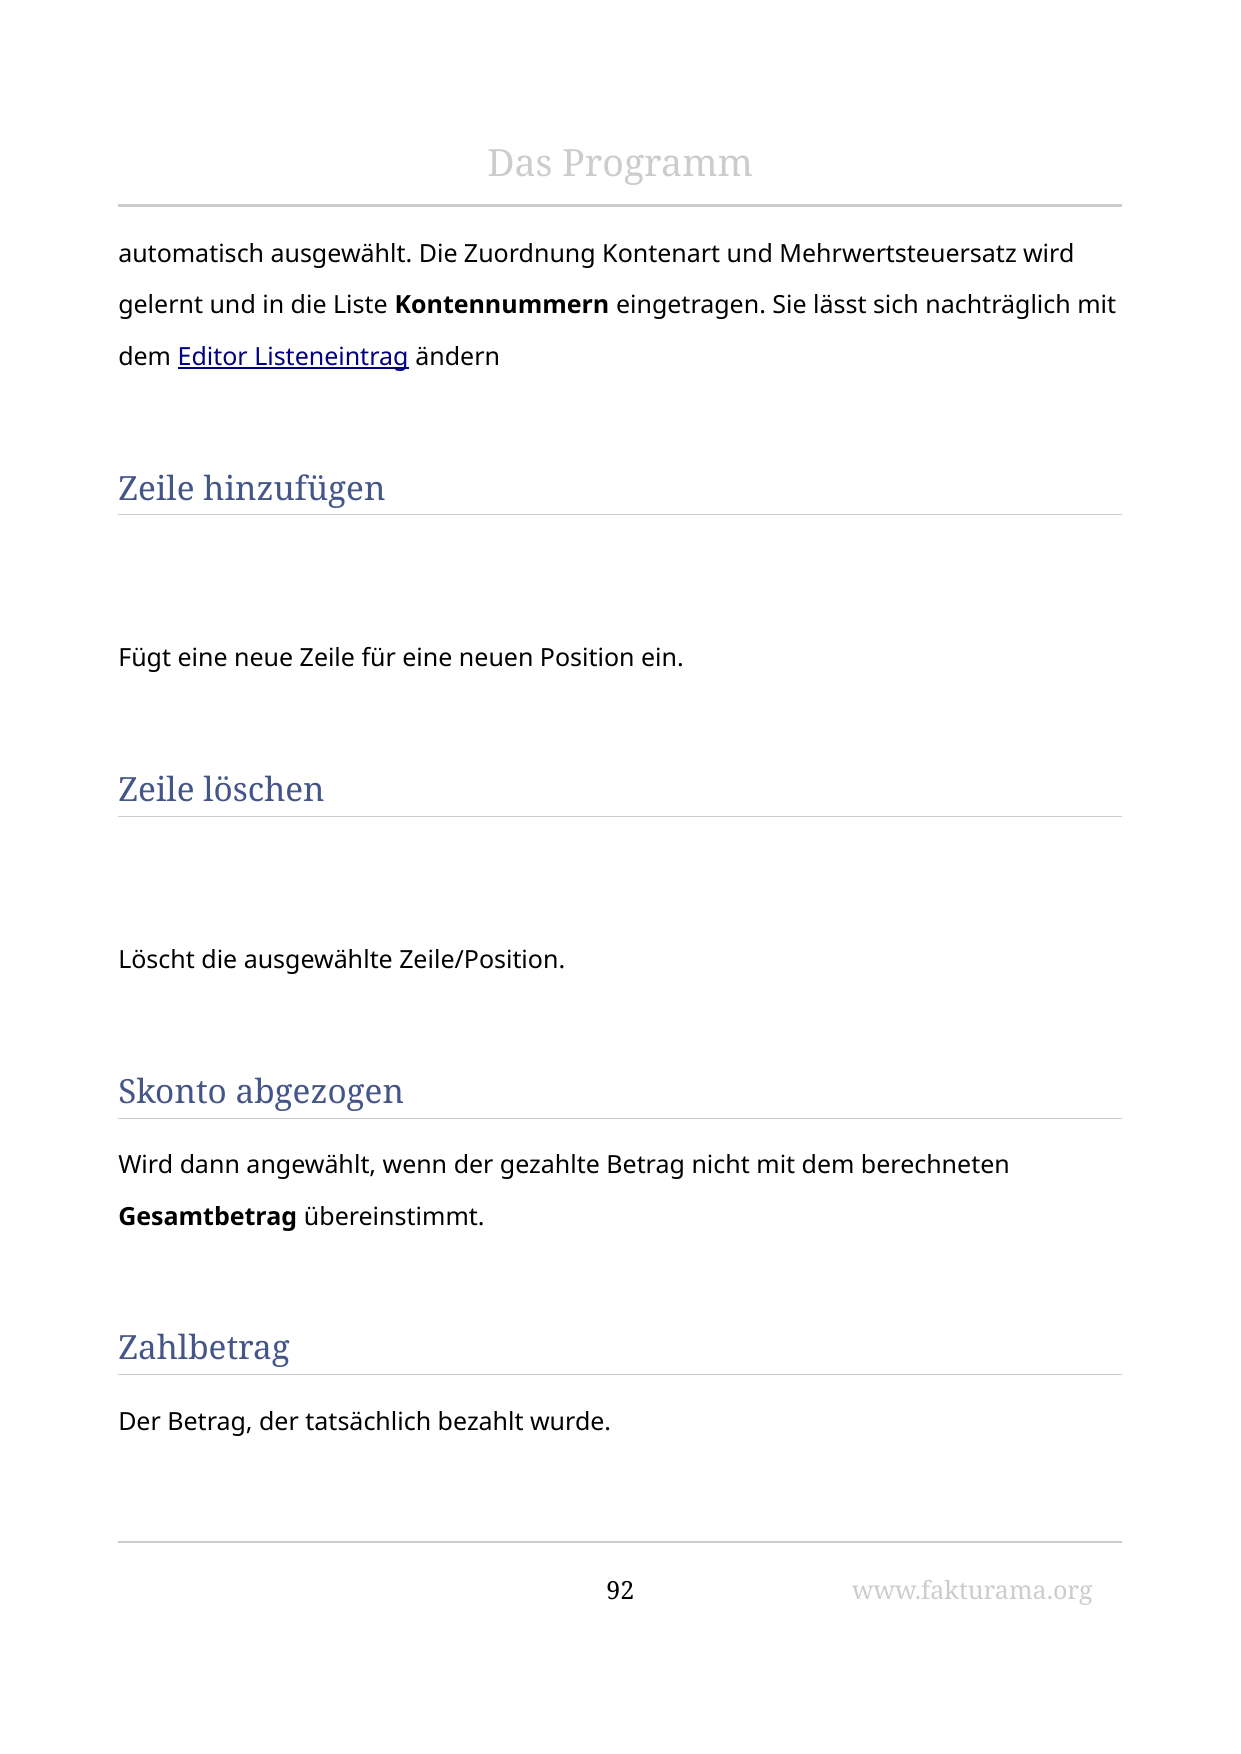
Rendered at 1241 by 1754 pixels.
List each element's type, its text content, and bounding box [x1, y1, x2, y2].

text Löscht die ausgewählte Zeile/Position. [118, 941, 1122, 975]
text Der Betrag, der tatsächlich bezahlt wurde. [118, 1404, 1122, 1438]
text automatisch ausgewählt. Die Zuordnung Kontenart und Mehrwertsteuersatz wird gelernt und in die Liste Kontennummern eingetragen. Sie lässt sich nachträglich mit dem Editor Listeneintrag ändern [118, 236, 1122, 372]
text Fügt eine neue Zeile für eine neuen Position ein. [118, 640, 1122, 674]
subtitle Zeile löschen [118, 766, 1122, 816]
text Wird dann angewählt, wenn der gezahlte Betrag nicht mit dem berechneten Gesamtbetrag übereinstimmt. [118, 1147, 1122, 1232]
subtitle Skonto abgezogen [118, 1067, 1122, 1118]
subtitle Zahlbetrag [118, 1324, 1122, 1374]
subtitle Zeile hinzufügen [118, 464, 1122, 514]
